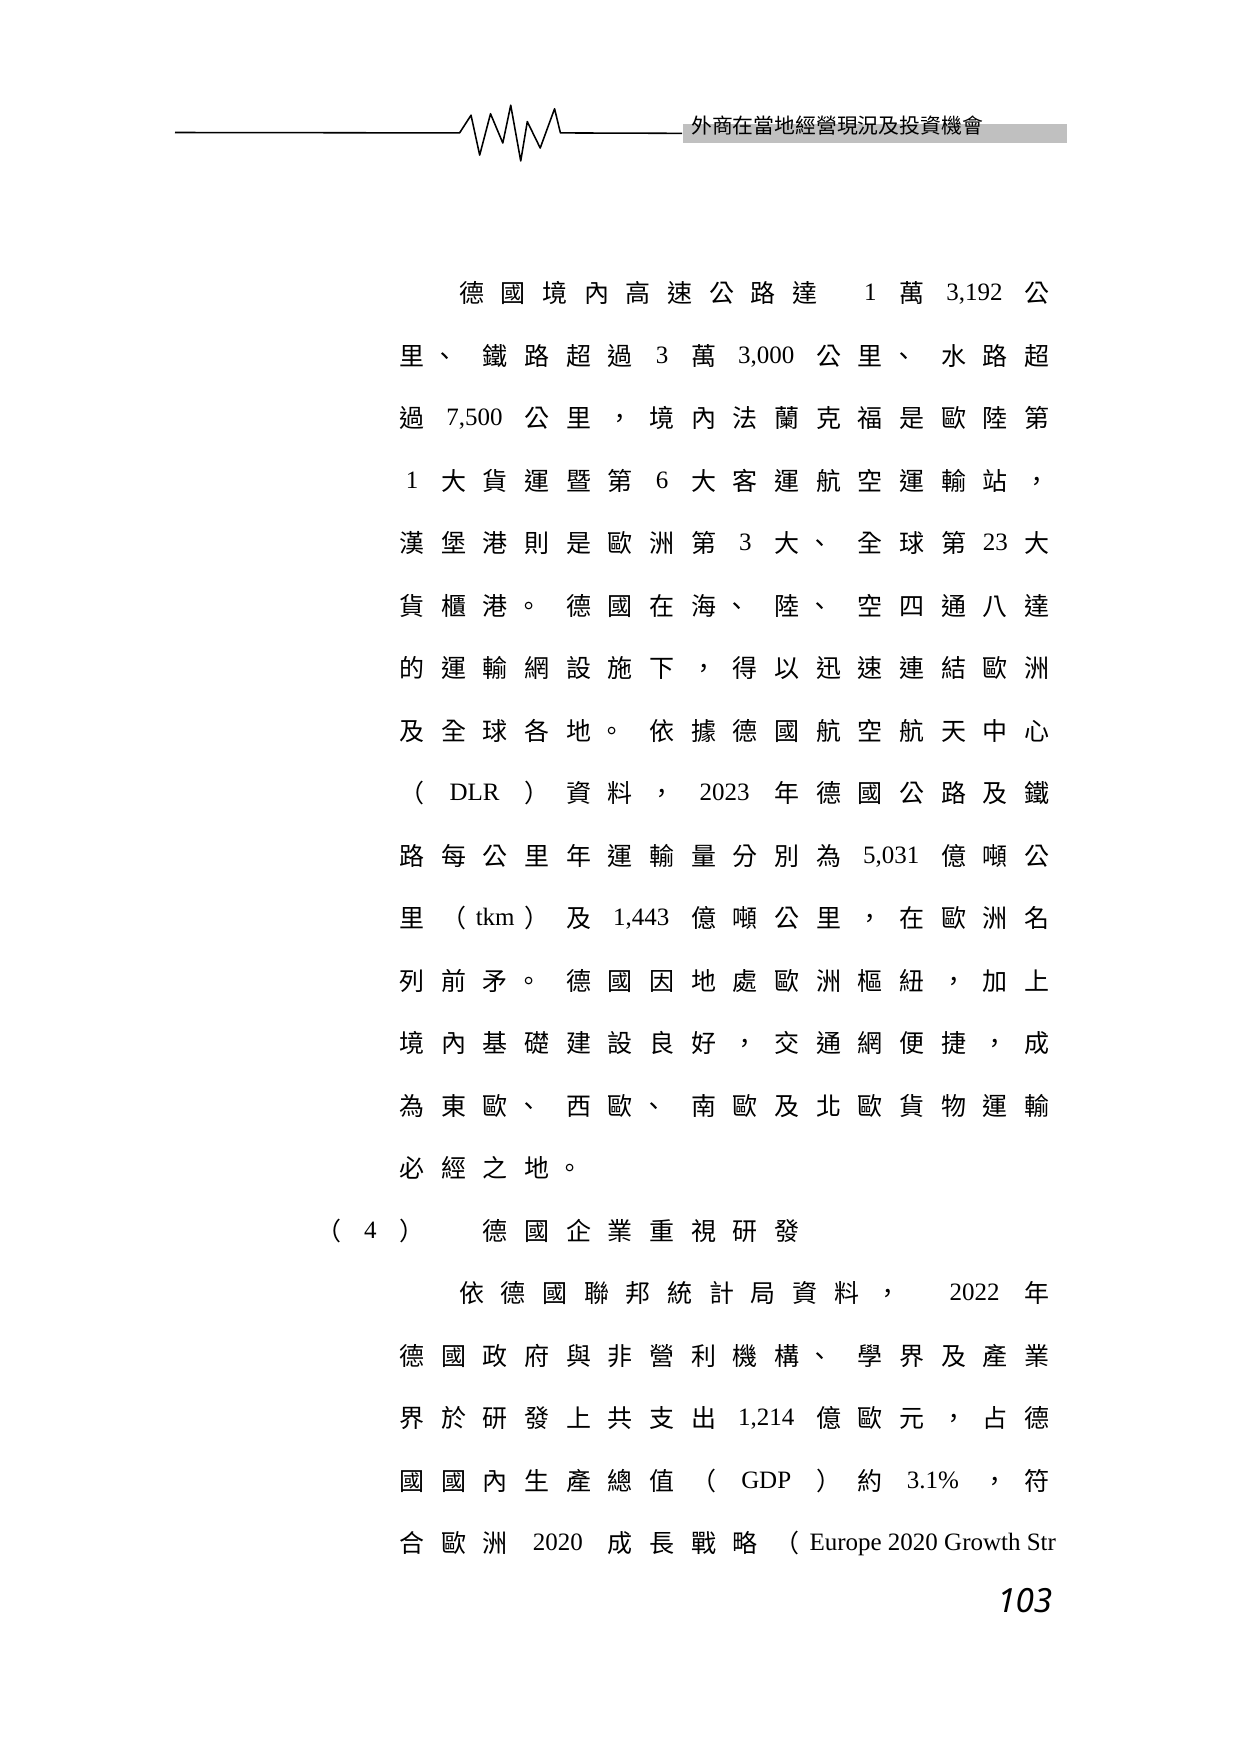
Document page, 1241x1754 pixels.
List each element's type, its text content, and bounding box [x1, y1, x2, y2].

text 德國境內高速公路達1萬3,192公里、鐵路超過3萬3,000公里、水路超過7,500公里，境內法蘭克福是歐陸第1大貨運暨第6大客運航空運輸站，漢堡港則是歐洲第3大、全球第23大貨櫃港。德國在海、陸、空四通八達的運輸網設施下，得以迅速連結歐洲及全球各地。依據德國航空航天中心（DLR）資料，2023年德國公路及鐵路每公里年運輸量分別為5,031億噸公里（tkm）及1,443億噸公里，在歐洲名列前矛。德國因地處歐洲樞紐，加上境內基礎建設良好，交通網便捷，成為東歐、西歐、南歐及北歐貨物運輸必經之地。 [306, 250, 1058, 1188]
text 依德國聯邦統計局資料，2022年德國政府與非營利機構、學界及產業界於研發上共支出1,214億歐元，占德國國內生產總值（GDP）約3.1%，符合歐洲2020成長戰略（Europe 2020 Growth Str [306, 1250, 1058, 1563]
text （4） 德國企業重視研發 [306, 1188, 1058, 1250]
